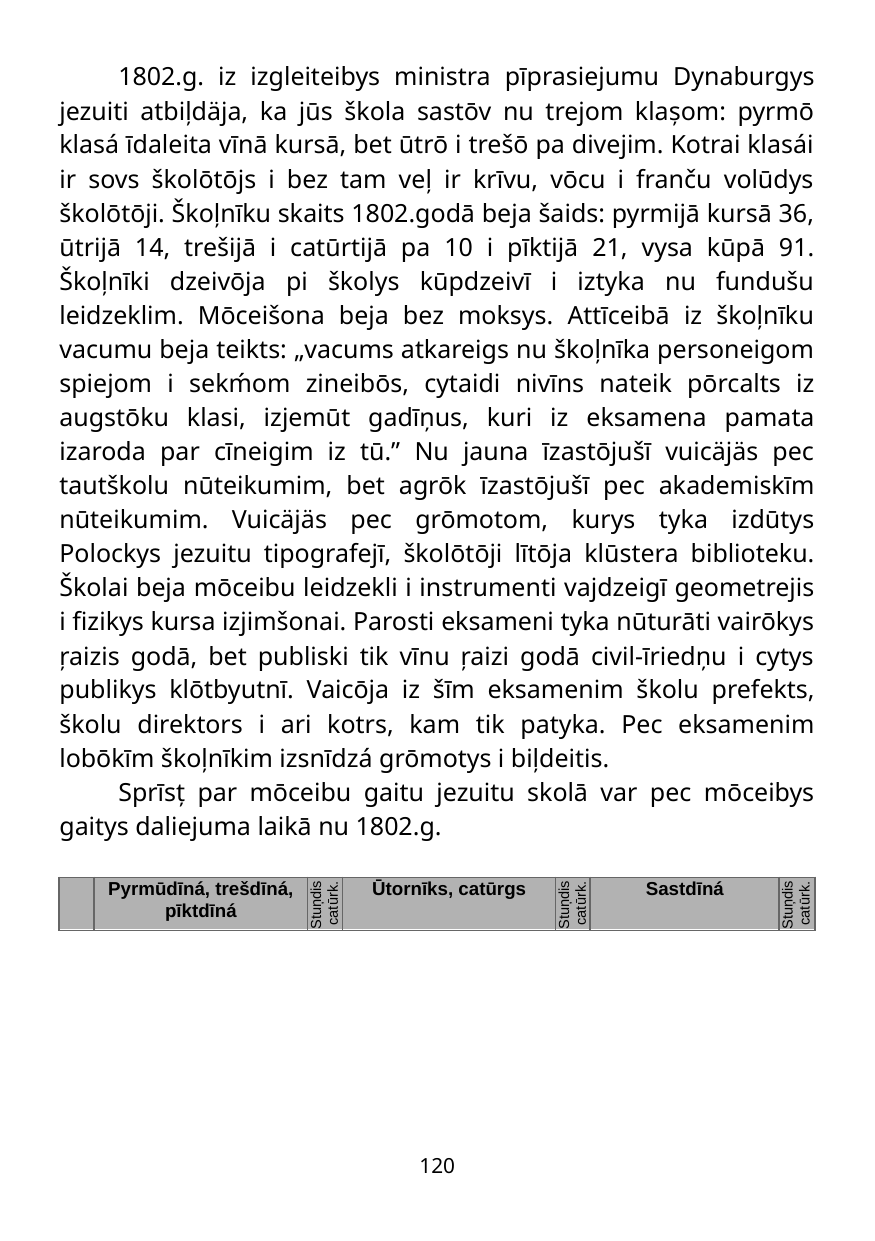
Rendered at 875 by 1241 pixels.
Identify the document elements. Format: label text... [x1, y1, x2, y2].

table_header Ūtornīks, catūrgs [343, 878, 555, 929]
text Sprīsț par mōceibu gaitu jezuitu skolā var pec mōceibys gaitys daliejuma laikā nu 1802.g. [59, 774, 815, 842]
table_header [60, 878, 93, 929]
table_header Stuņdis catūrk. [308, 878, 342, 929]
table_header Stuņdis catūrk. [780, 878, 814, 929]
table_header Sastdīná [591, 878, 778, 929]
text 1802.g. iz izgleiteibys ministra pīprasiejumu Dynaburgys jezuiti atbiļdäja, ka jūs škola sastōv nu trejom klașom: pyrmō klasá īdaleita vīnā kursā, bet ūtrō i trešō pa divejim. Kotrai klasái ir sovs školōtōjs i bez tam veļ ir krīvu, vōcu i franču volūdys školōtōji. Škoļnīku skaits 1802.godā beja šaids: pyrmijā kursā 36, ūtrijā 14, trešijā i catūrtijā pa 10 i pīktijā 21, vysa kūpā 91. Škoļnīki dzeivōja pi školys kūpdzeivī i iztyka nu fundušu leidzeklim. Mōceišona beja bez moksys. Attīceibā iz škoļnīku vacumu beja teikts: „vacums atkareigs nu škoļnīka personeigom spiejom i sekḿom zineibōs, cytaidi nivīns nateik pōrcalts iz augstōku klasi, izjemūt gadīņus, kuri iz eksamena pamata izaroda par cīneigim iz tū.” Nu jauna īzastōjušī vuicäjäs pec tautškolu nūteikumim, bet agrōk īzastōjušī pec akademiskīm nūteikumim. Vuicäjäs pec grōmotom, kurys tyka izdūtys Polockys jezuitu tipografejī, školōtōji lītōja klūstera biblioteku. Školai beja mōceibu leidzekli i instrumenti vajdzeigī geometrejis i fizikys kursa izjimšonai. Parosti eksameni tyka nūturāti vairōkys ŗaizis godā, bet publiski tik vīnu ŗaizi godā civil-īriedņu i cytys publikys klōtbyutnī. Vaicōja iz šīm eksamenim školu prefekts, školu direktors i ari kotrs, kam tik patyka. Pec eksamenim lobōkīm škoļnīkim izsnīdzá grōmotys i biļdeitis. [59, 59, 815, 774]
table_header Stuņdis catūrk. [556, 878, 589, 929]
table_header Pyrmūdīná, trešdīná, pīktdīná [95, 878, 307, 929]
